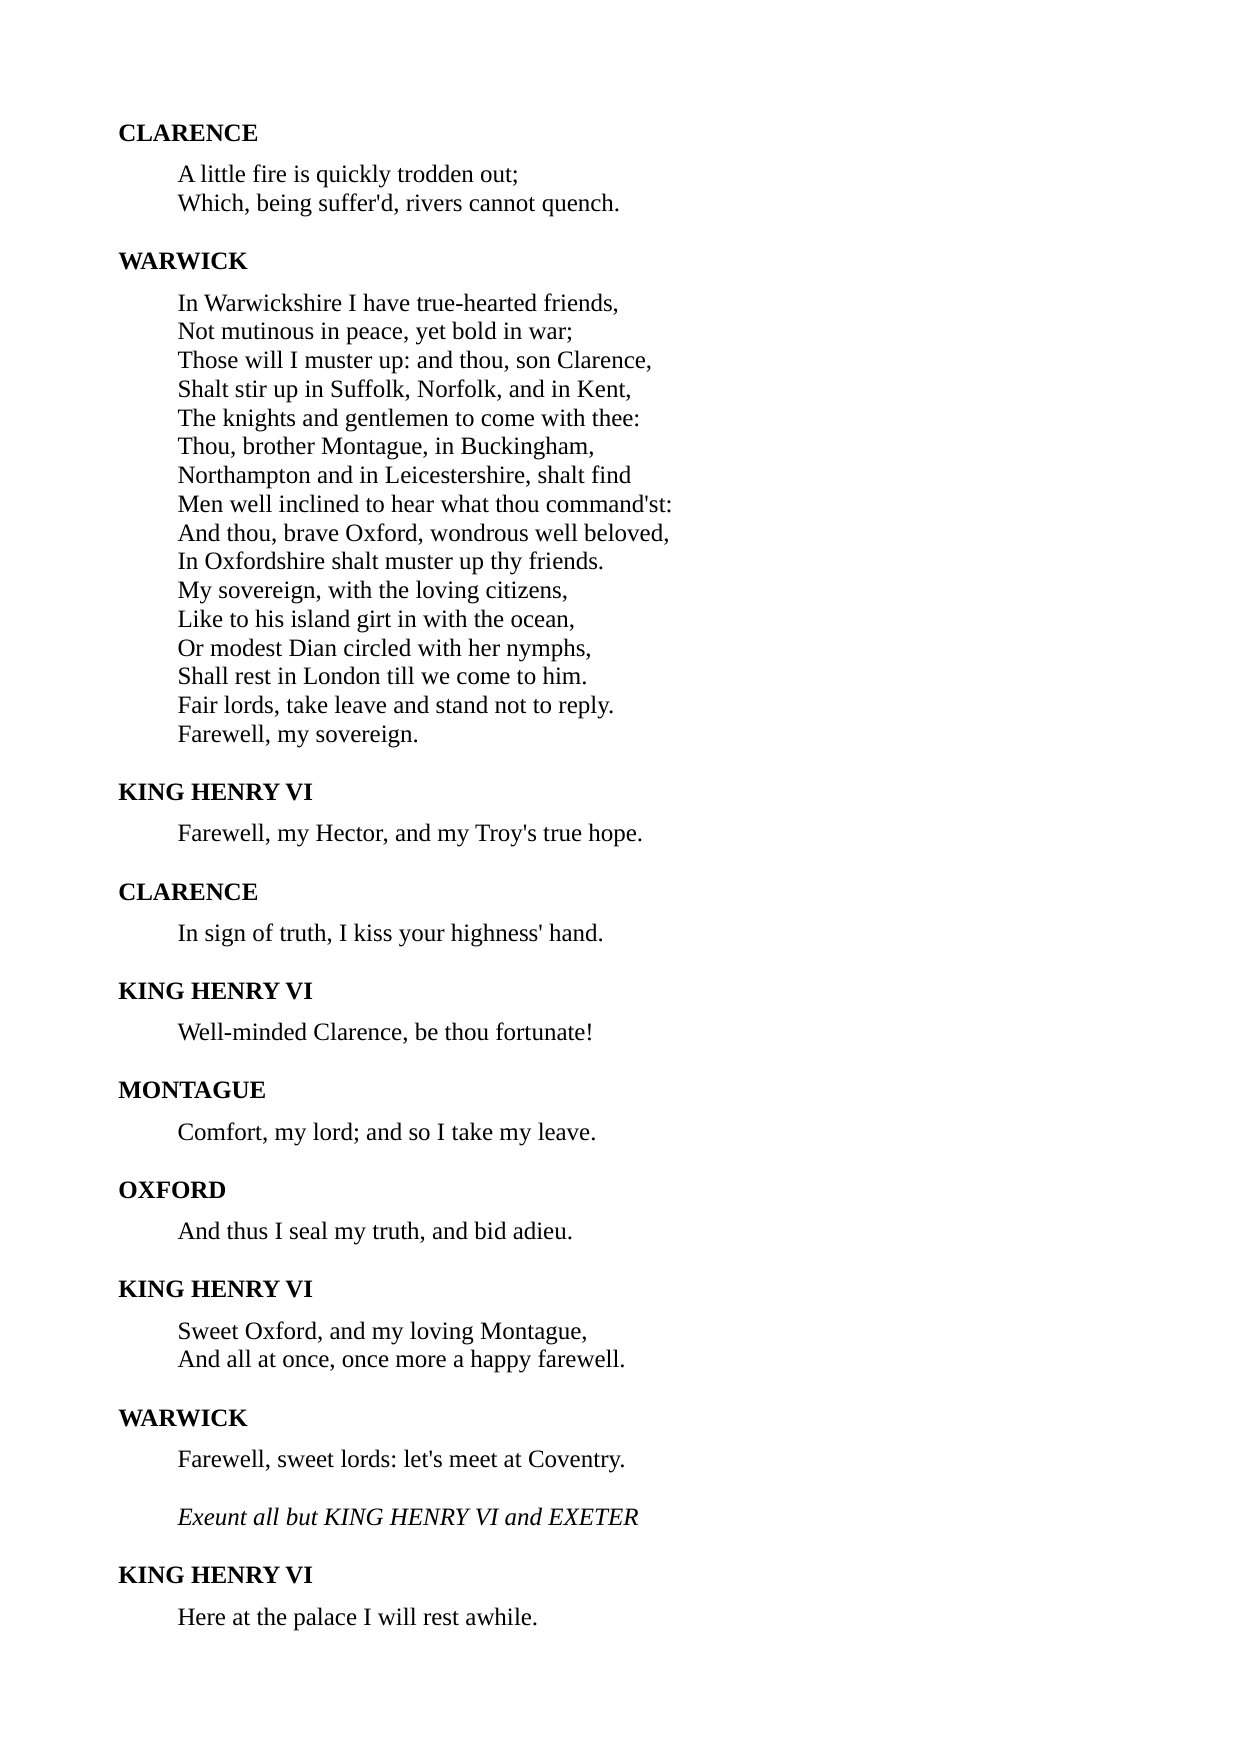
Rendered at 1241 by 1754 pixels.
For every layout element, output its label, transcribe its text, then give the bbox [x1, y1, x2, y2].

text Exeunt all but KING HENRY VI and EXETER [177, 1502, 1063, 1531]
text Sweet Oxford, and my loving Montague, And all at once, once more a happy farewell. [177, 1316, 1063, 1373]
text Here at the palace I will rest awhile. [177, 1602, 1063, 1630]
text KING HENRY VI [118, 976, 1122, 1005]
text KING HENRY VI [118, 1274, 1122, 1303]
text CLARENCE [118, 118, 1122, 147]
text In sign of truth, I kiss your highness' hand. [177, 918, 1063, 947]
text CLARENCE [118, 877, 1122, 905]
text In Warwickshire I have true-hearted friends, Not mutinous in peace, yet bold in war; Those will I muster up: and thou, son Clarence, Shalt stir up in Suffolk, Norfolk, and in Kent, The knights and gentlemen to come with thee: Thou, brother Montague, in Buckingham, Northampton and in Leicestershire, shalt find Men well inclined to hear what thou command'st: And thou, brave Oxford, wondrous well beloved, In Oxfordshire shalt muster up thy friends. My sovereign, with the loving citizens, Like to his island girt in with the ocean, Or modest Dian circled with her nymphs, Shall rest in London till we come to him. Fair lords, take leave and stand not to reply. Farewell, my sovereign. [177, 288, 1063, 748]
text And thus I seal my truth, and bid adieu. [177, 1216, 1063, 1245]
text KING HENRY VI [118, 1560, 1122, 1589]
text WARWICK [118, 1403, 1122, 1431]
text Comfort, my lord; and so I take my leave. [177, 1117, 1063, 1146]
text MONTAGUE [118, 1076, 1122, 1104]
text WARWICK [118, 246, 1122, 275]
text KING HENRY VI [118, 777, 1122, 806]
text A little fire is quickly trodden out; Which, being suffer'd, rivers cannot quench. [177, 159, 1063, 217]
text Well-minded Clarence, be thou fortunate! [177, 1017, 1063, 1046]
text Farewell, sweet lords: let's meet at Coventry. [177, 1444, 1063, 1473]
text Farewell, my Hector, and my Troy's true hope. [177, 818, 1063, 847]
text OXFORD [118, 1175, 1122, 1204]
